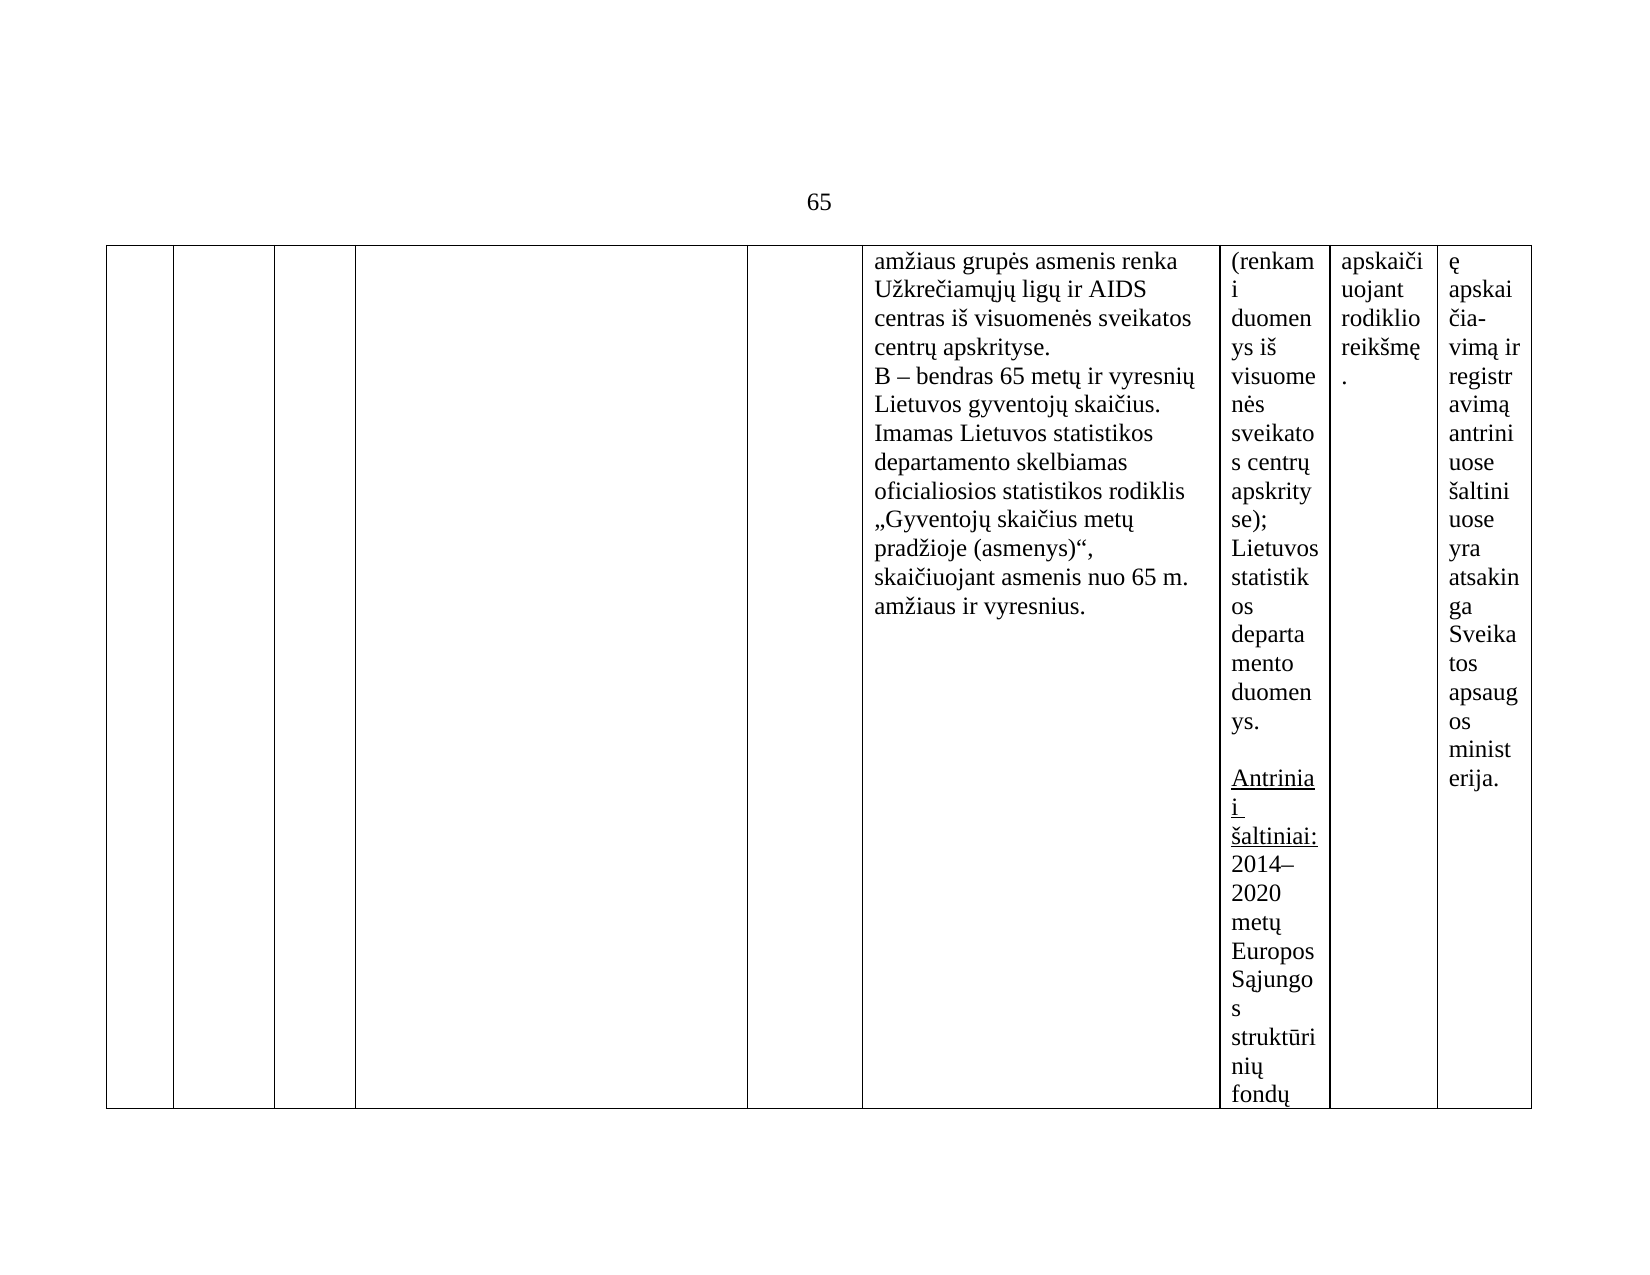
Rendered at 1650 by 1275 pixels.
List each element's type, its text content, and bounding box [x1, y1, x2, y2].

table_cell [356, 246, 747, 1108]
table_cell amžiaus grupės asmenis renka Užkrečiamųjų ligų ir AIDS centras iš visuomenės sveikatos centrų apskrityse. B – bendras 65 metų ir vyresnių Lietuvos gyventojų skaičius. Imamas Lietuvos statistikos departamento skelbiamas oficialiosios statistikos rodiklis „Gyventojų skaičius metų pradžioje (asmenys)“, skaičiuojant asmenis nuo 65 m. amžiaus ir vyresnius. [863, 246, 1219, 1108]
table_cell ę apskaičia-vimą ir registravimą antriniuose šaltiniuose yra atsakinga Sveikatos apsaugos ministerija. [1438, 246, 1531, 1108]
table_cell [107, 246, 173, 1108]
table_cell apskaičiuojant rodiklio reikšmę. [1331, 246, 1437, 1108]
table_cell [748, 246, 862, 1108]
table_cell [174, 246, 274, 1108]
table_cell [275, 246, 355, 1108]
table_cell (renkami duomenys iš visuomenės sveikatos centrų apskrityse); Lietuvos statistikos departamento duomenys. Antriniai šaltiniai: 2014–2020 metų Europos Sąjungos struktūrinių fondų [1221, 246, 1329, 1108]
